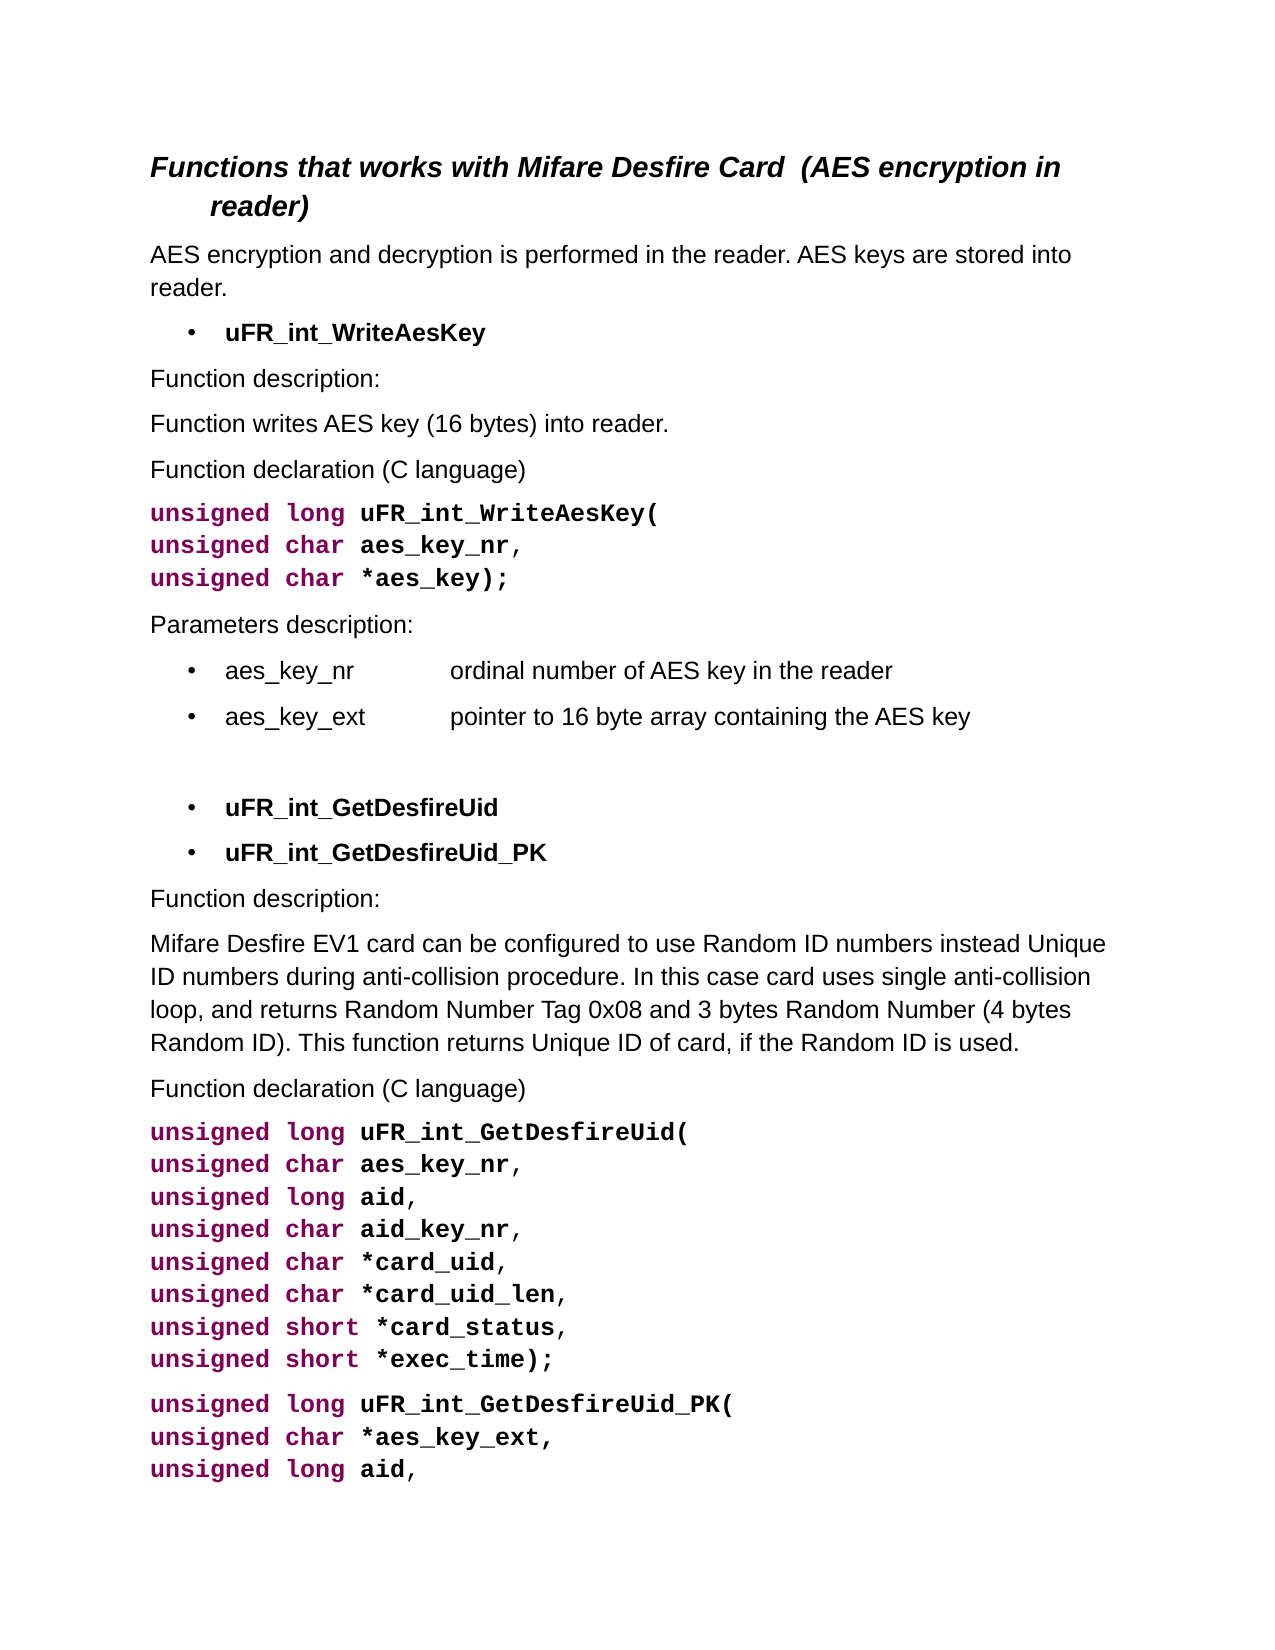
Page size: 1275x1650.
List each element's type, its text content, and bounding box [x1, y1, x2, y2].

text Function declaration (C language) [150, 455, 1125, 483]
list uFR_int_WriteAesKey [187, 318, 1125, 347]
text Function writes AES key (16 bytes) into reader. [150, 409, 1125, 438]
list uFR_int_GetDesfireUid_PK [187, 838, 1125, 867]
text unsigned long uFR_int_WriteAesKey( unsigned char aes_key_nr, unsigned char *aes_key); [150, 500, 1125, 594]
text unsigned long uFR_int_GetDesfireUid_PK( unsigned char *aes_key_ext, unsigned long aid, [150, 1392, 1125, 1485]
text Mifare Desfire EV1 card can be configured to use Random ID numbers instead Unique ID numbers during anti-collision procedure. In this case card uses single anti-collision loop, and returns Random Number Tag 0x08 and 3 bytes Random Number (4 bytes Random ID). This function returns Unique ID of card, if the Random ID is used. [150, 929, 1125, 1057]
text Function description: [150, 884, 1125, 913]
subtitle Functions that works with Mifare Desfire Card (AES encryption in reader) [150, 150, 1125, 222]
list aes_key_ext pointer to 16 byte array containing the AES key [187, 701, 1125, 730]
text Function declaration (C language) [150, 1074, 1125, 1103]
text Function description: [150, 364, 1125, 392]
text unsigned long uFR_int_GetDesfireUid( unsigned char aes_key_nr, unsigned long aid, unsigned char aid_key_nr, unsigned char *card_uid, unsigned char *card_uid_len, unsigned short *card_status, unsigned short *exec_time); [150, 1119, 1125, 1375]
text Parameters description: [150, 610, 1125, 639]
text AES encryption and decryption is performed in the reader. AES keys are stored into reader. [150, 239, 1125, 301]
list uFR_int_GetDesfireUid [187, 793, 1125, 821]
list aes_key_nr ordinal number of AES key in the reader [187, 656, 1125, 685]
